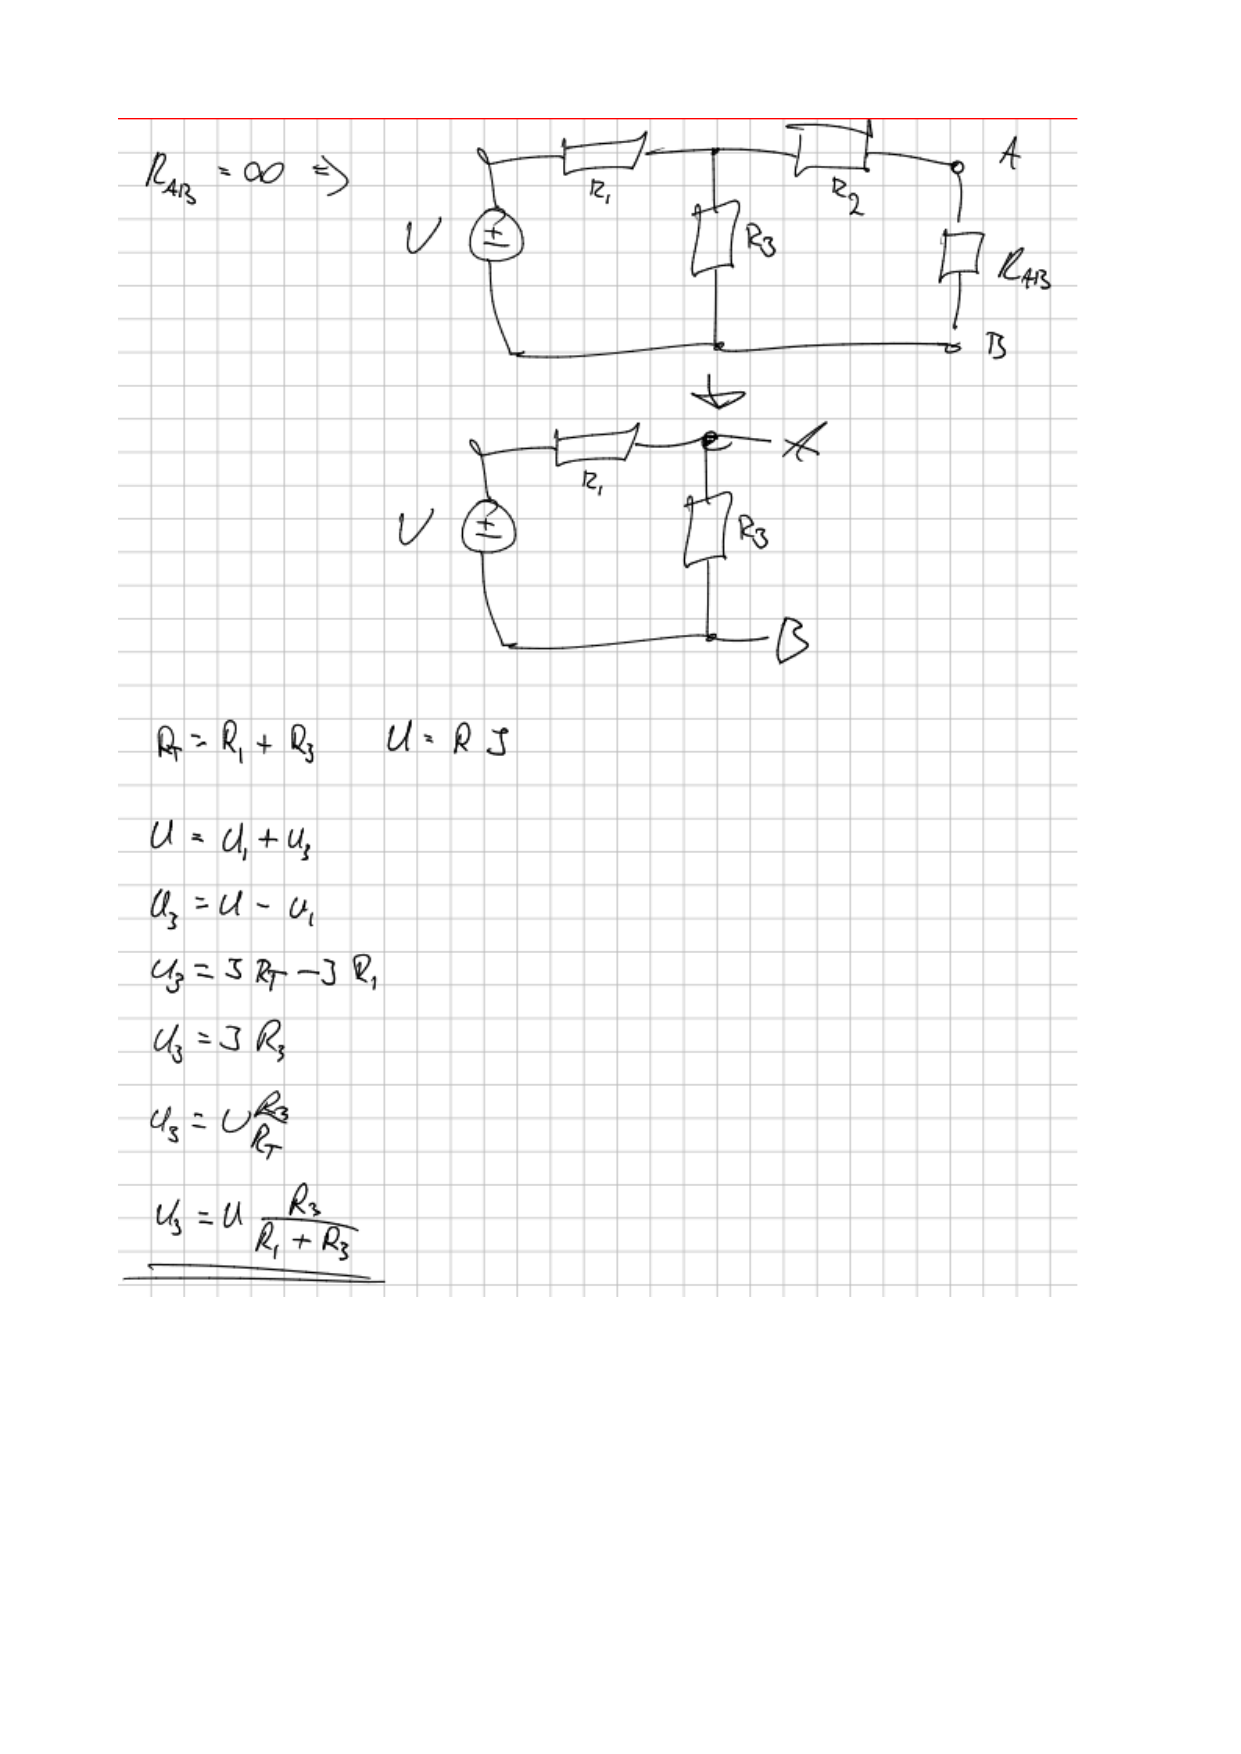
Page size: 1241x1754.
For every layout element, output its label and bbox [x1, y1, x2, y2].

picture [118, 118, 1078, 1297]
